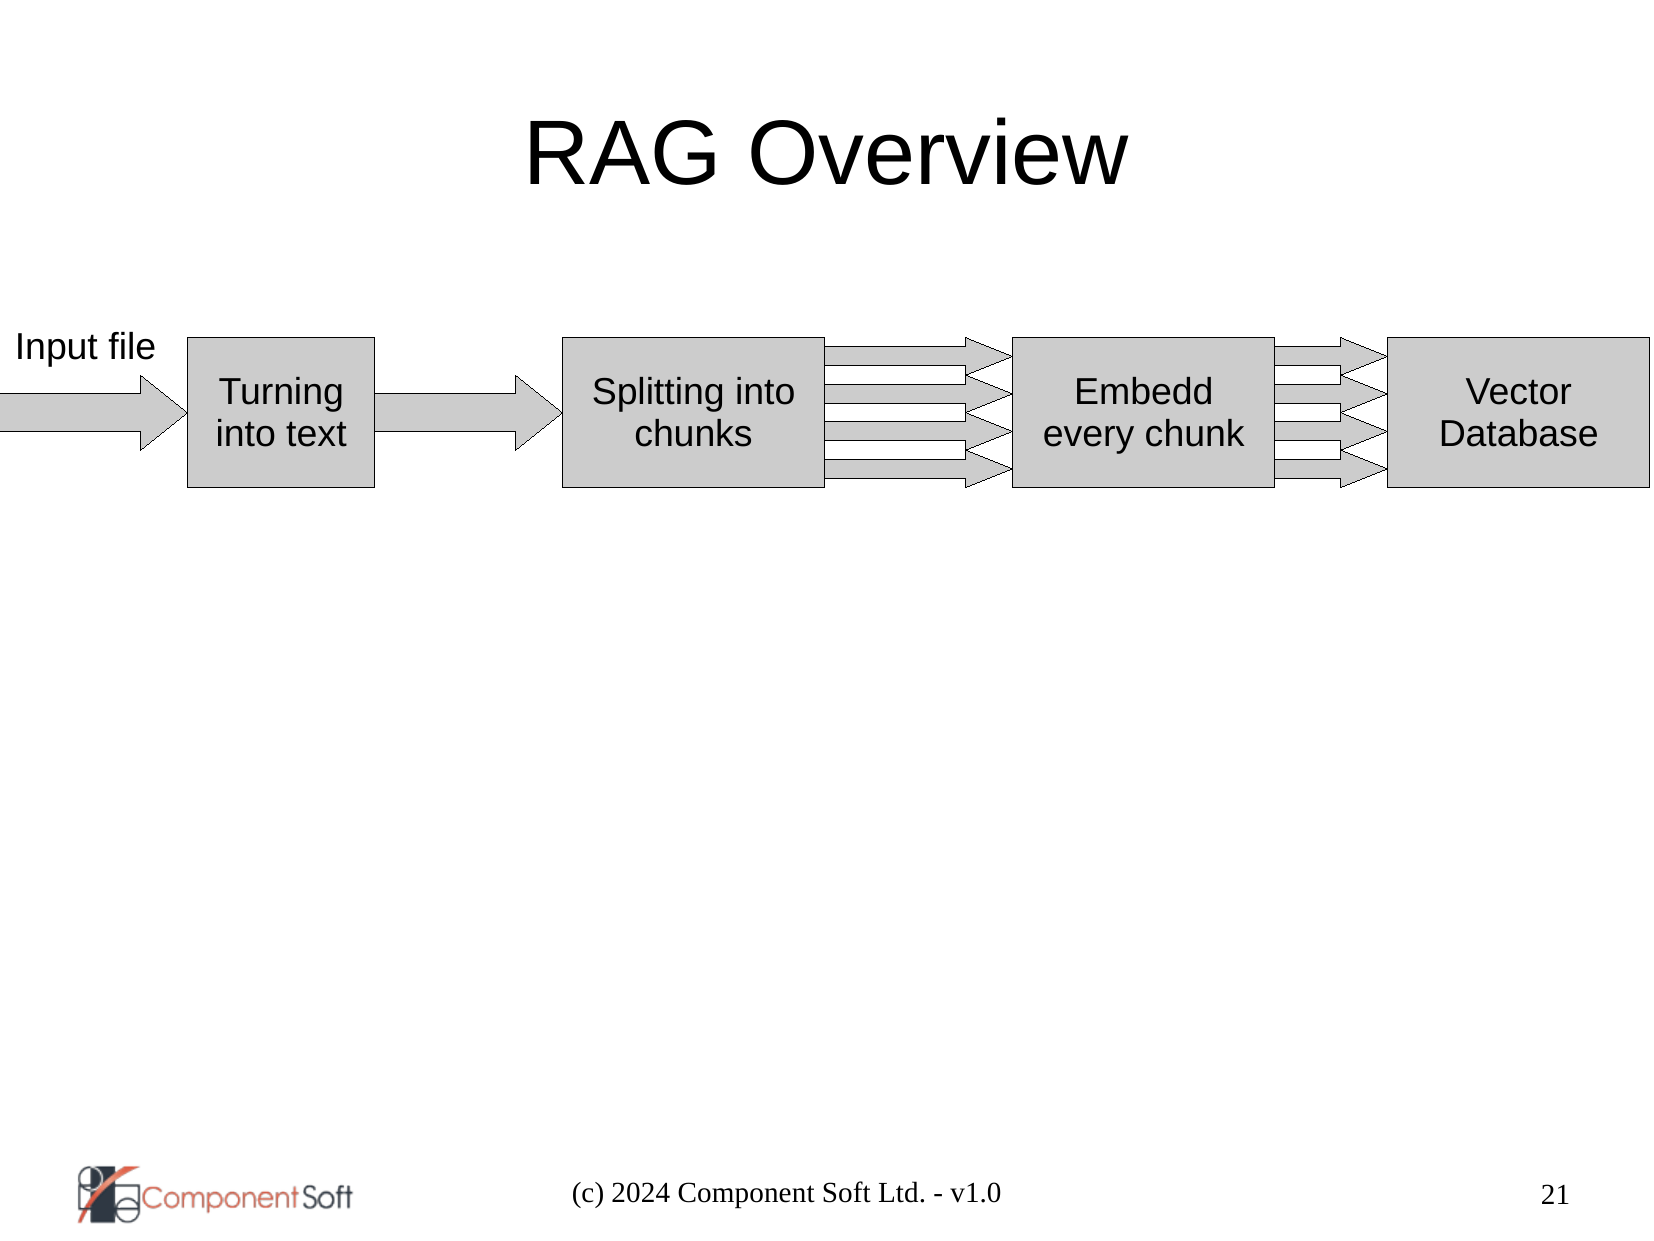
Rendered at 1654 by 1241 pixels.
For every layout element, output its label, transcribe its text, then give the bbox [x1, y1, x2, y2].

text_box Embedd every chunk [1012, 337, 1275, 488]
text_box [824, 337, 1012, 488]
text_box Input file [0, 318, 172, 376]
text_box Splitting into chunks [562, 337, 825, 488]
text_box [0, 376, 187, 451]
text_box [374, 375, 563, 451]
text_box [1275, 337, 1388, 488]
picture [75, 1162, 357, 1227]
text_box Vector Database [1387, 337, 1650, 488]
text_box Turning into text [187, 337, 375, 488]
title RAG Overview [82, 49, 1571, 257]
